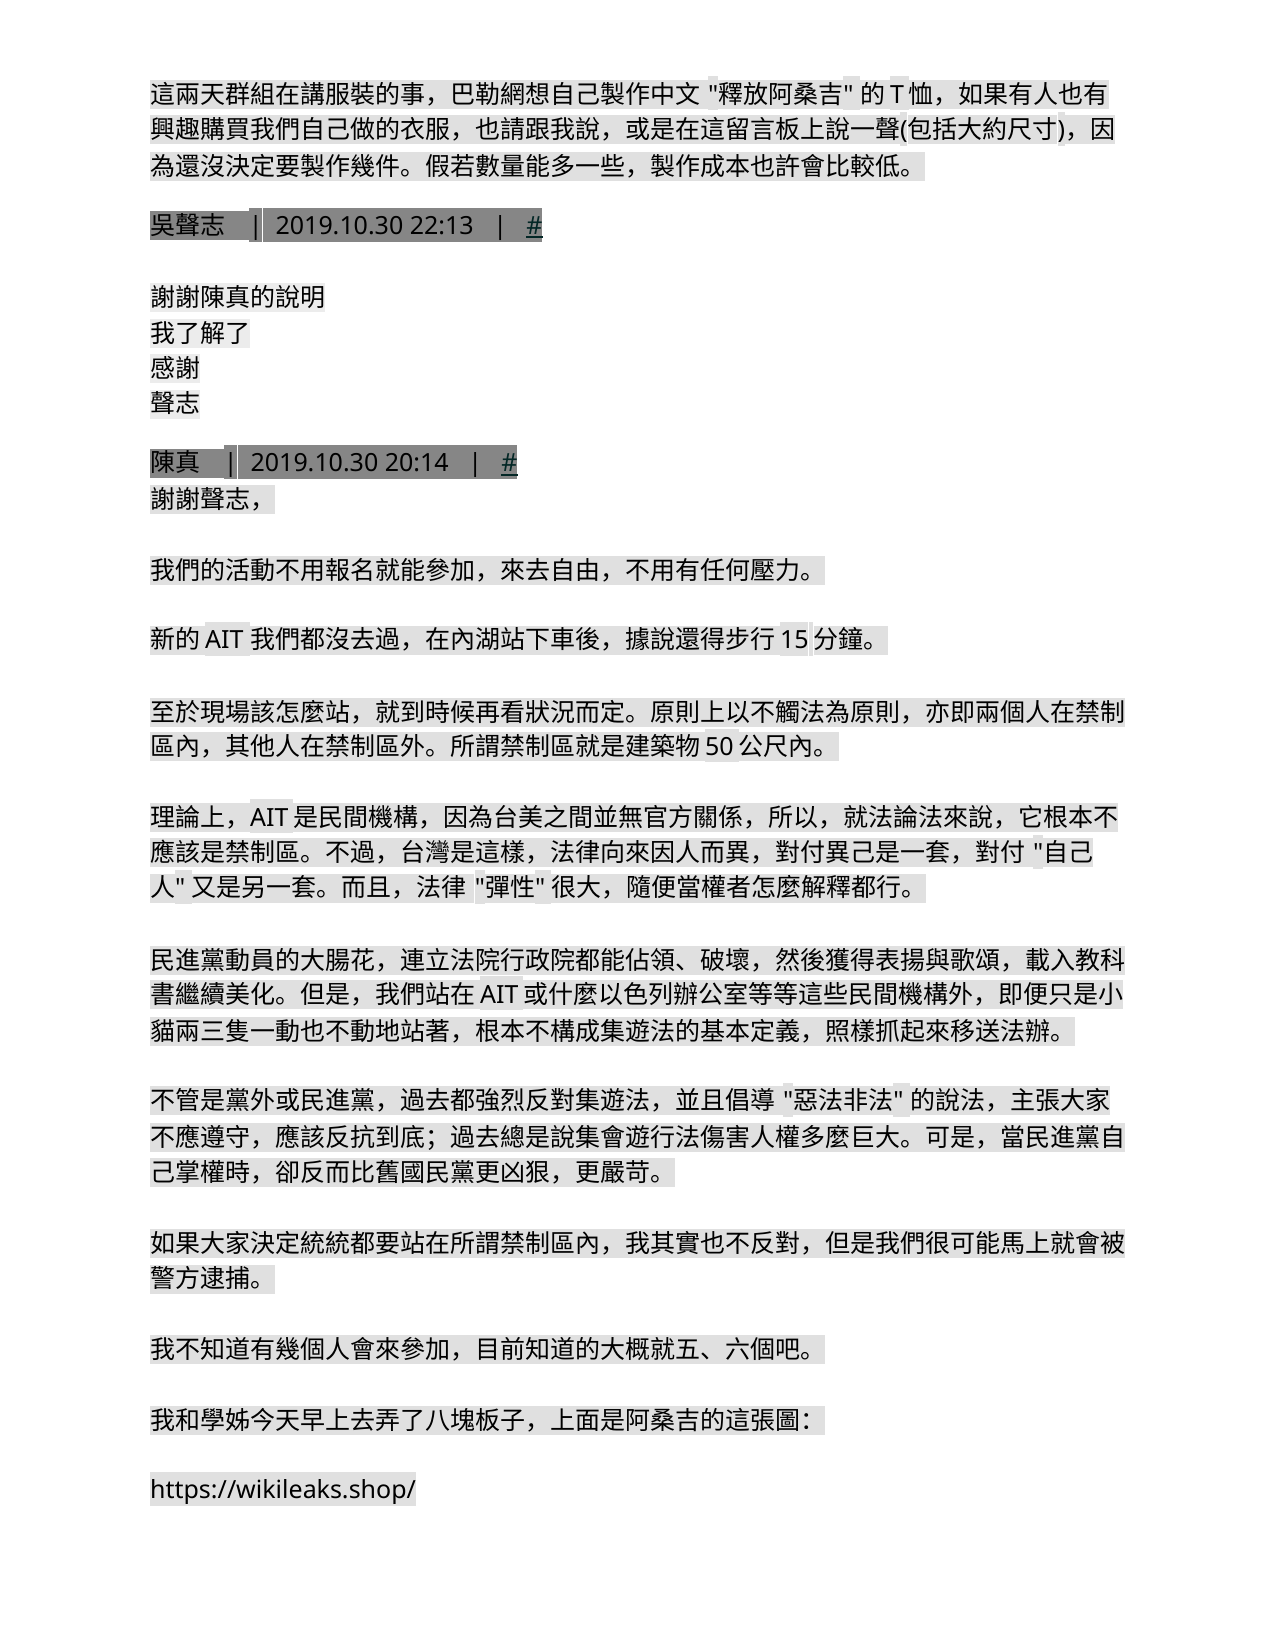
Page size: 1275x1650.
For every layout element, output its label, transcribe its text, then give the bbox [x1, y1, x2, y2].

text 謝謝陳真的說明 我了解了 感謝 聲志 [150, 242, 1125, 419]
text 陳真 | 2019.10.30 20:14 | # [150, 444, 1125, 479]
text 吳聲志 | 2019.10.30 22:13 | # [150, 206, 1125, 242]
text 謝謝聲志， 我們的活動不用報名就能參加，來去自由，不用有任何壓力。 新的AIT 我們都沒去過，在內湖站下車後，據說還得步行15分鐘。 至於現場該怎麼站，就到時候再看狀況而定。原則上以不觸法為原則，亦即兩個人在禁制區內，其他人在禁制區外。所謂禁制區就是建築物50公尺內。 理論上，AIT是民間機構，因為台美之間並無官方關係，所以，就法論法來說，它根本不應該是禁制區。不過，台灣是這樣，法律向來因人而異，對付異己是一套，對付 "自己人" 又是另一套。而且，法律 "彈性" 很大，隨便當權者怎麼解釋都行。 民進黨動員的大腸花，連立法院行政院都能佔領、破壞，然後獲得表揚與歌頌，載入教科書繼續美化。但是，我們站在AIT或什麼以色列辦公室等等這些民間機構外，即便只是小貓兩三隻一動也不動地站著，根本不構成集遊法的基本定義，照樣抓起來移送法辦。 不管是黨外或民進黨，過去都強烈反對集遊法，並且倡導 "惡法非法" 的說法，主張大家不應遵守，應該反抗到底；過去總是說集會遊行法傷害人權多麼巨大。可是，當民進黨自己掌權時，卻反而比舊國民黨更凶狠，更嚴苛。 如果大家決定統統都要站在所謂禁制區內，我其實也不反對，但是我們很可能馬上就會被警方逮捕。 我不知道有幾個人會來參加，目前知道的大概就五、六個吧。 我和學姊今天早上去弄了八塊板子，上面是阿桑吉的這張圖： https://wikileaks.shop/ [150, 479, 1125, 1542]
text 這兩天群組在講服裝的事，巴勒網想自己製作中文 "釋放阿桑吉" 的T恤，如果有人也有興趣購買我們自己做的衣服，也請跟我說，或是在這留言板上說一聲(包括大約尺寸)，因為還沒決定要製作幾件。假若數量能多一些，製作成本也許會比較低。 [150, 75, 1125, 181]
